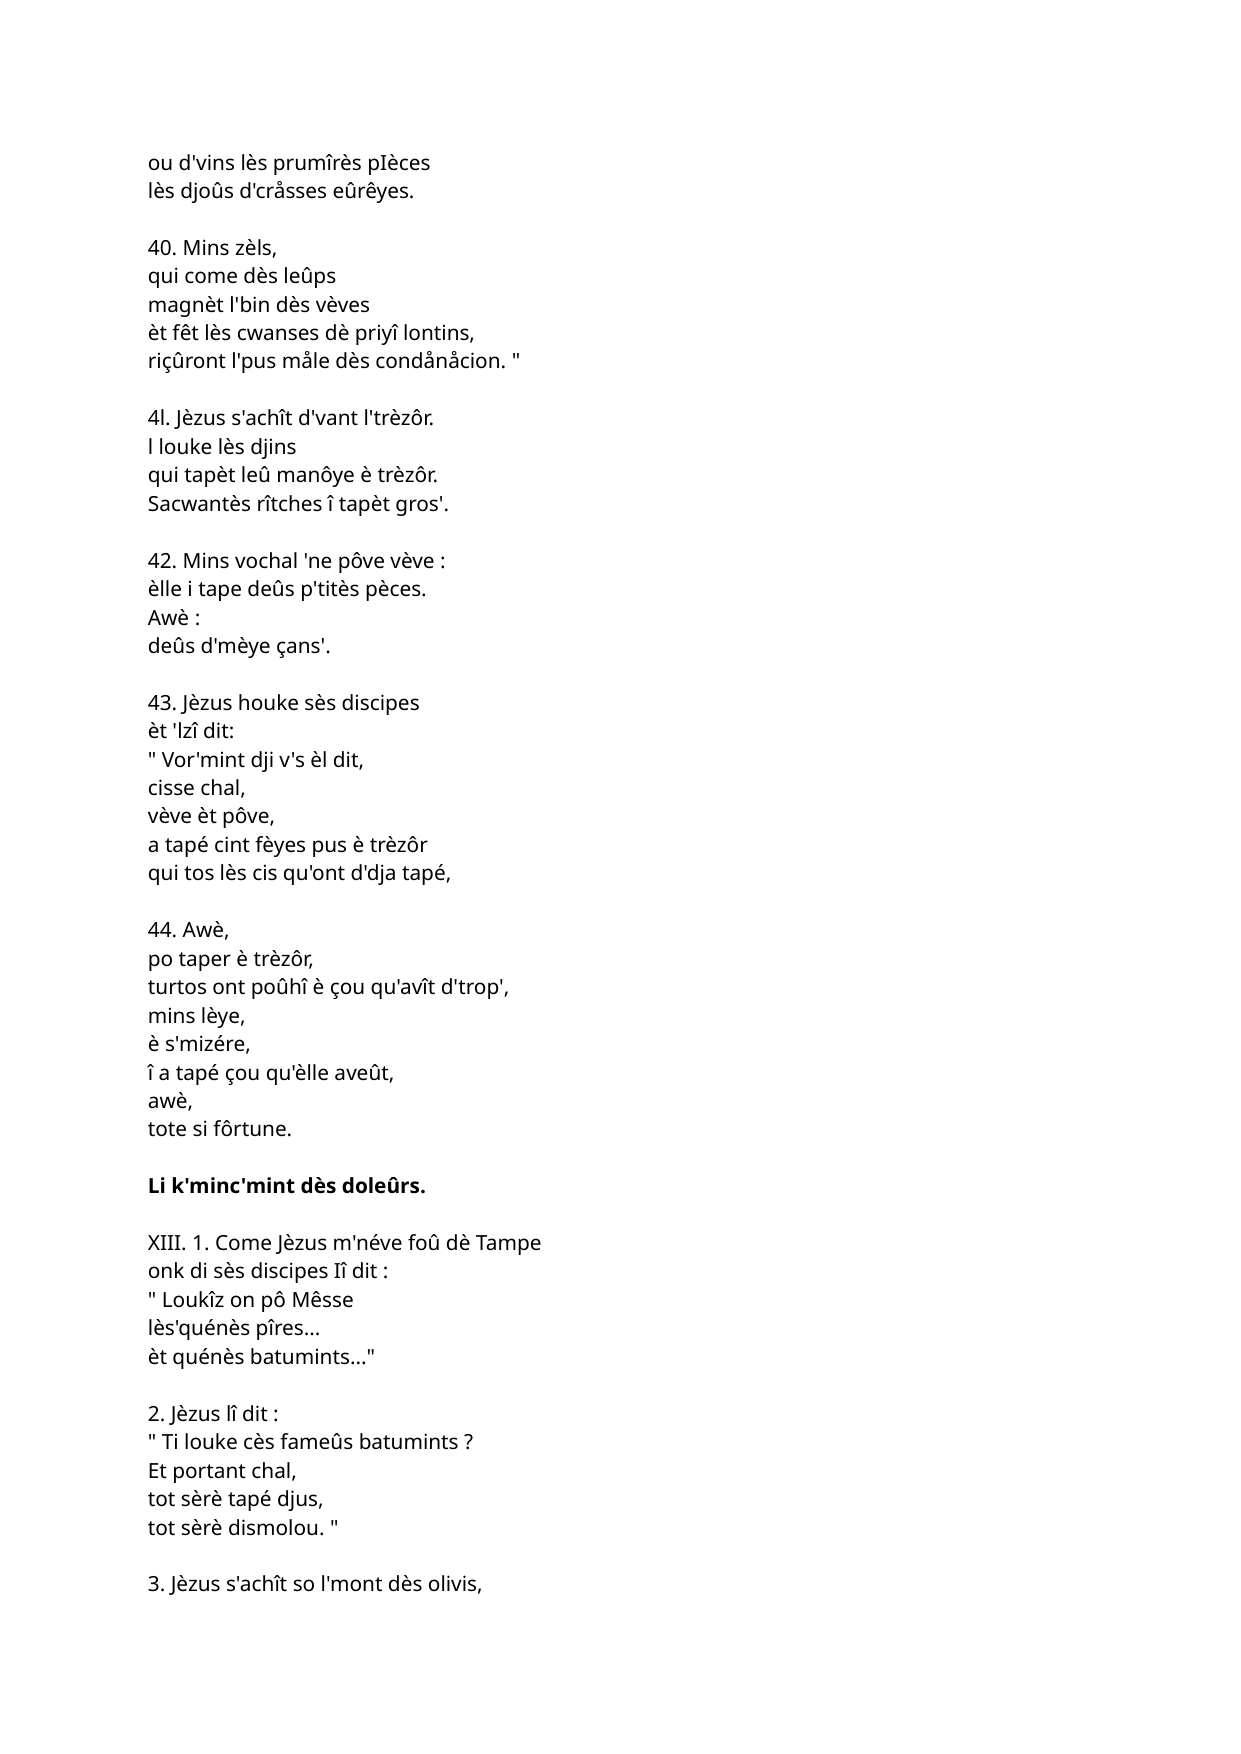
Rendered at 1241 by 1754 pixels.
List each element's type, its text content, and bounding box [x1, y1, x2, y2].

text 44. Awè, [148, 915, 1093, 944]
text turtos ont poûhî è çou qu'avît d'trop', [148, 972, 1093, 1001]
text magnèt l'bin dès vèves [148, 290, 1093, 318]
text " Loukîz on pô Mêsse [148, 1285, 1093, 1313]
text awè, [148, 1086, 1093, 1114]
text deûs d'mèye çans'. [148, 631, 1093, 659]
text tot sèrè tapé djus, [148, 1484, 1093, 1513]
text Et portant chal, [148, 1456, 1093, 1484]
text Li k'minc'mint dès doleûrs. [148, 1171, 1093, 1200]
text vève èt pôve, [148, 802, 1093, 830]
text qui tos lès cis qu'ont d'dja tapé, [148, 858, 1093, 887]
text tote si fôrtune. [148, 1114, 1093, 1143]
text qui tapèt leû manôye è trèzôr. [148, 460, 1093, 489]
text lès djoûs d'cråsses eûrêyes. [148, 176, 1093, 204]
text riçûront l'pus måle dès condånåcion. " [148, 347, 1093, 375]
text XIII. 1. Come Jèzus m'néve foû dè Tampe [148, 1228, 1093, 1257]
text 4l. Jèzus s'achît d'vant l'trèzôr. [148, 403, 1093, 432]
text î a tapé çou qu'èlle aveût, [148, 1058, 1093, 1086]
text 43. Jèzus houke sès discipes [148, 688, 1093, 716]
text cisse chal, [148, 773, 1093, 802]
text a tapé cint fèyes pus è trèzôr [148, 830, 1093, 858]
text " Ti louke cès fameûs batumints ? [148, 1427, 1093, 1456]
text Sacwantès rîtches î tapèt gros'. [148, 489, 1093, 517]
text 2. Jèzus lî dit : [148, 1399, 1093, 1427]
text " Vor'mint dji v's èl dit, [148, 745, 1093, 773]
text Awè : [148, 603, 1093, 631]
text l louke lès djins [148, 432, 1093, 460]
text lès'quénès pîres... [148, 1313, 1093, 1342]
text èlle i tape deûs p'titès pèces. [148, 574, 1093, 603]
text 3. Jèzus s'achît so l'mont dès olivis, [148, 1569, 1093, 1598]
text onk di sès discipes Iî dit : [148, 1257, 1093, 1285]
text po taper è trèzôr, [148, 944, 1093, 972]
text qui come dès leûps [148, 261, 1093, 290]
text èt 'lzî dit: [148, 716, 1093, 745]
text mins lèye, [148, 1001, 1093, 1029]
text tot sèrè dismolou. " [148, 1513, 1093, 1541]
text 42. Mins vochal 'ne pôve vève : [148, 546, 1093, 574]
text èt fêt lès cwanses dè priyî lontins, [148, 318, 1093, 347]
text èt quénès batumints..." [148, 1342, 1093, 1370]
text è s'mizére, [148, 1029, 1093, 1058]
text 40. Mins zèls, [148, 233, 1093, 261]
text ou d'vins lès prumîrès pIèces [148, 148, 1093, 176]
